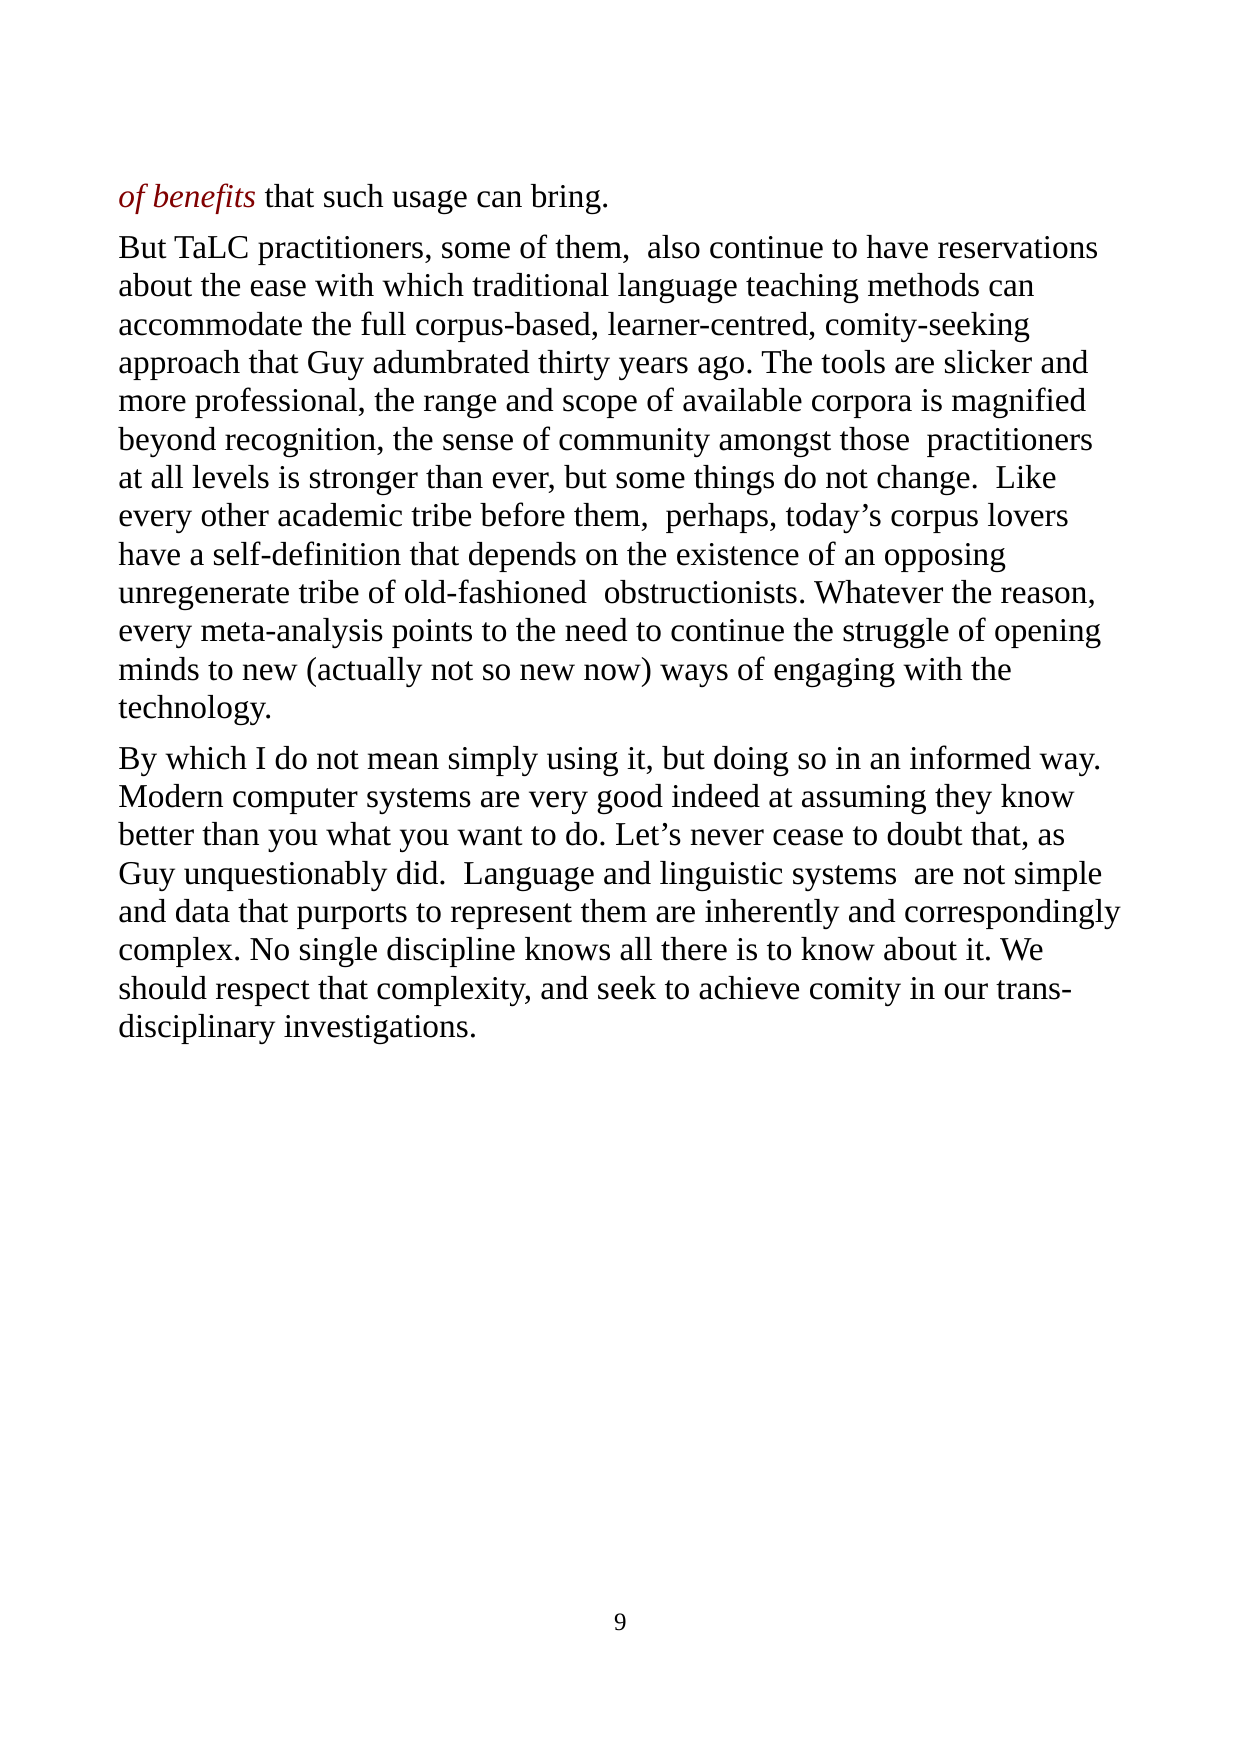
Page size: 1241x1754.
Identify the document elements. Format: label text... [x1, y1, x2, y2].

text of benefits that such usage can bring. [118, 176, 1122, 215]
text But TaLC practitioners, some of them, also continue to have reservations about the ease with which traditional language teaching methods can accommodate the full corpus-based, learner-centred, comity-seeking approach that Guy adumbrated thirty years ago. The tools are slicker and more professional, the range and scope of available corpora is magnified beyond recognition, the sense of community amongst those practitioners at all levels is stronger than ever, but some things do not change. Like every other academic tribe before them, perhaps, today’s corpus lovers have a self-definition that depends on the existence of an opposing unregenerate tribe of old-fashioned obstructionists. Whatever the reason, every meta-analysis points to the need to continue the struggle of opening minds to new (actually not so new now) ways of engaging with the technology. [118, 227, 1122, 726]
text By which I do not mean simply using it, but doing so in an informed way. Modern computer systems are very good indeed at assuming they know better than you what you want to do. Let’s never cease to doubt that, as Guy unquestionably did. Language and linguistic systems are not simple and data that purports to represent them are inherently and correspondingly complex. No single discipline knows all there is to know about it. We should respect that complexity, and seek to achieve comity in our trans-disciplinary investigations. [118, 738, 1122, 1045]
